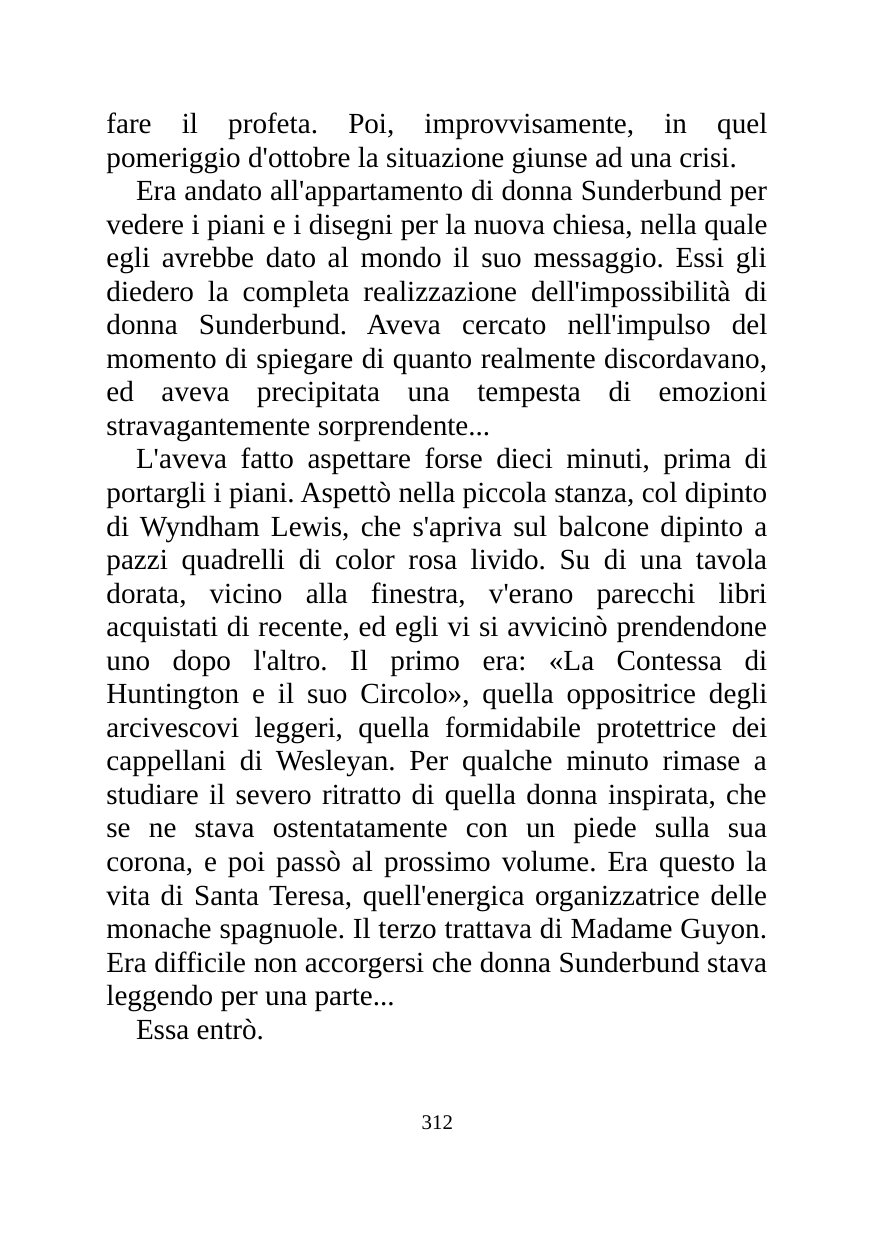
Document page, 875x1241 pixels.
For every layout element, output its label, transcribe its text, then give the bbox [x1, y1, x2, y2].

text Era andato all'appartamento di donna Sunderbund per vedere i piani e i disegni per la nuova chiesa, nella quale egli avrebbe dato al mondo il suo messaggio. Essi gli diedero la completa realizzazione dell'impossibilità di donna Sunderbund. Aveva cercato nell'impulso del momento di spiegare di quanto realmente discordavano, ed aveva precipitata una tempesta di emozioni stravagantemente sorprendente... [106, 173, 768, 442]
text L'aveva fatto aspettare forse dieci minuti, prima di portargli i piani. Aspettò nella piccola stanza, col dipinto di Wyndham Lewis, che s'apriva sul balcone dipinto a pazzi quadrelli di color rosa livido. Su di una tavola dorata, vicino alla finestra, v'erano parecchi libri acquistati di recente, ed egli vi si avvicinò prendendone uno dopo l'altro. Il primo era: «La Contessa di Huntington e il suo Circolo», quella oppositrice degli arcivescovi leggeri, quella formidabile protettrice dei cappellani di Wesleyan. Per qualche minuto rimase a studiare il severo ritratto di quella donna inspirata, che se ne stava ostentatamente con un piede sulla sua corona, e poi passò al prossimo volume. Era questo la vita di Santa Teresa, quell'energica organizzatrice delle monache spagnuole. Il terzo trattava di Madame Guyon. Era difficile non accorgersi che donna Sunderbund stava leggendo per una parte... [106, 442, 768, 1012]
text fare il profeta. Poi, improvvisamente, in quel pomeriggio d'ottobre la situazione giunse ad una crisi. [106, 106, 768, 173]
text Essa entrò. [106, 1012, 768, 1045]
